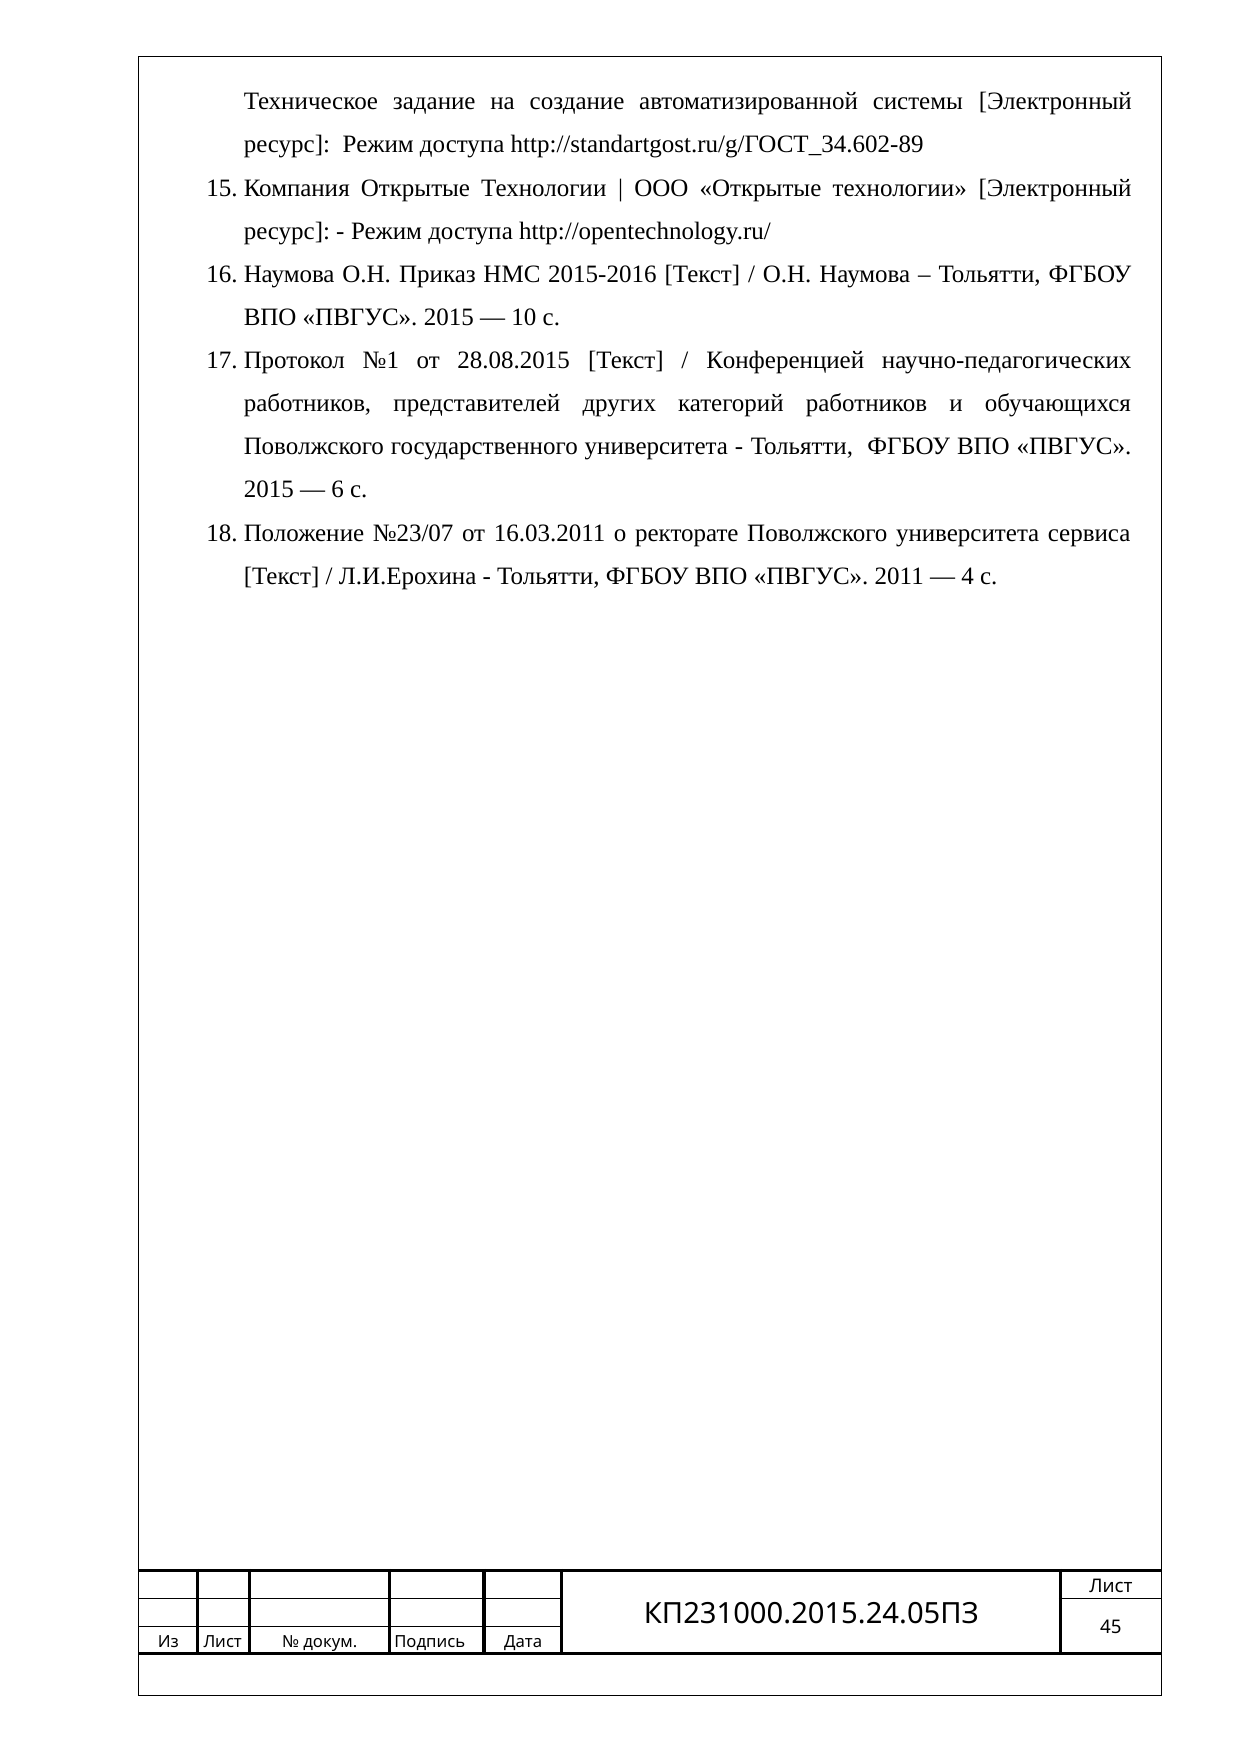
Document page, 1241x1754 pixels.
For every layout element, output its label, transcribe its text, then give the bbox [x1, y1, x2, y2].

list Компания Открытые Технологии | ООО «Открытые технологии» [Электронный ресурс]: - Режим доступа http://opentechnology.ru/ [206, 173, 1132, 244]
list Наумова О.Н. Приказ НМС 2015-2016 [Текст] / О.Н. Наумова – Тольятти, ФГБОУ ВПО «ПВГУС». 2015 — 10 с. [206, 259, 1132, 331]
list Техническое задание на создание автоматизированной системы [Электронный ресурс]: Режим доступа http://standartgost.ru/g/ГОСТ_34.602-89 [206, 86, 1132, 158]
list Положение №23/07 от 16.03.2011 о ректорате Поволжского университета сервиса [Текст] / Л.И.Ерохина - Тольятти, ФГБОУ ВПО «ПВГУС». 2011 — 4 с. [206, 518, 1132, 589]
list Протокол №1 от 28.08.2015 [Текст] / Конференцией научно-педагогических работников, представителей других категорий работников и обучающихся Поволжского государственного университета - Тольятти, ФГБОУ ВПО «ПВГУС». 2015 — 6 с. [206, 345, 1132, 503]
